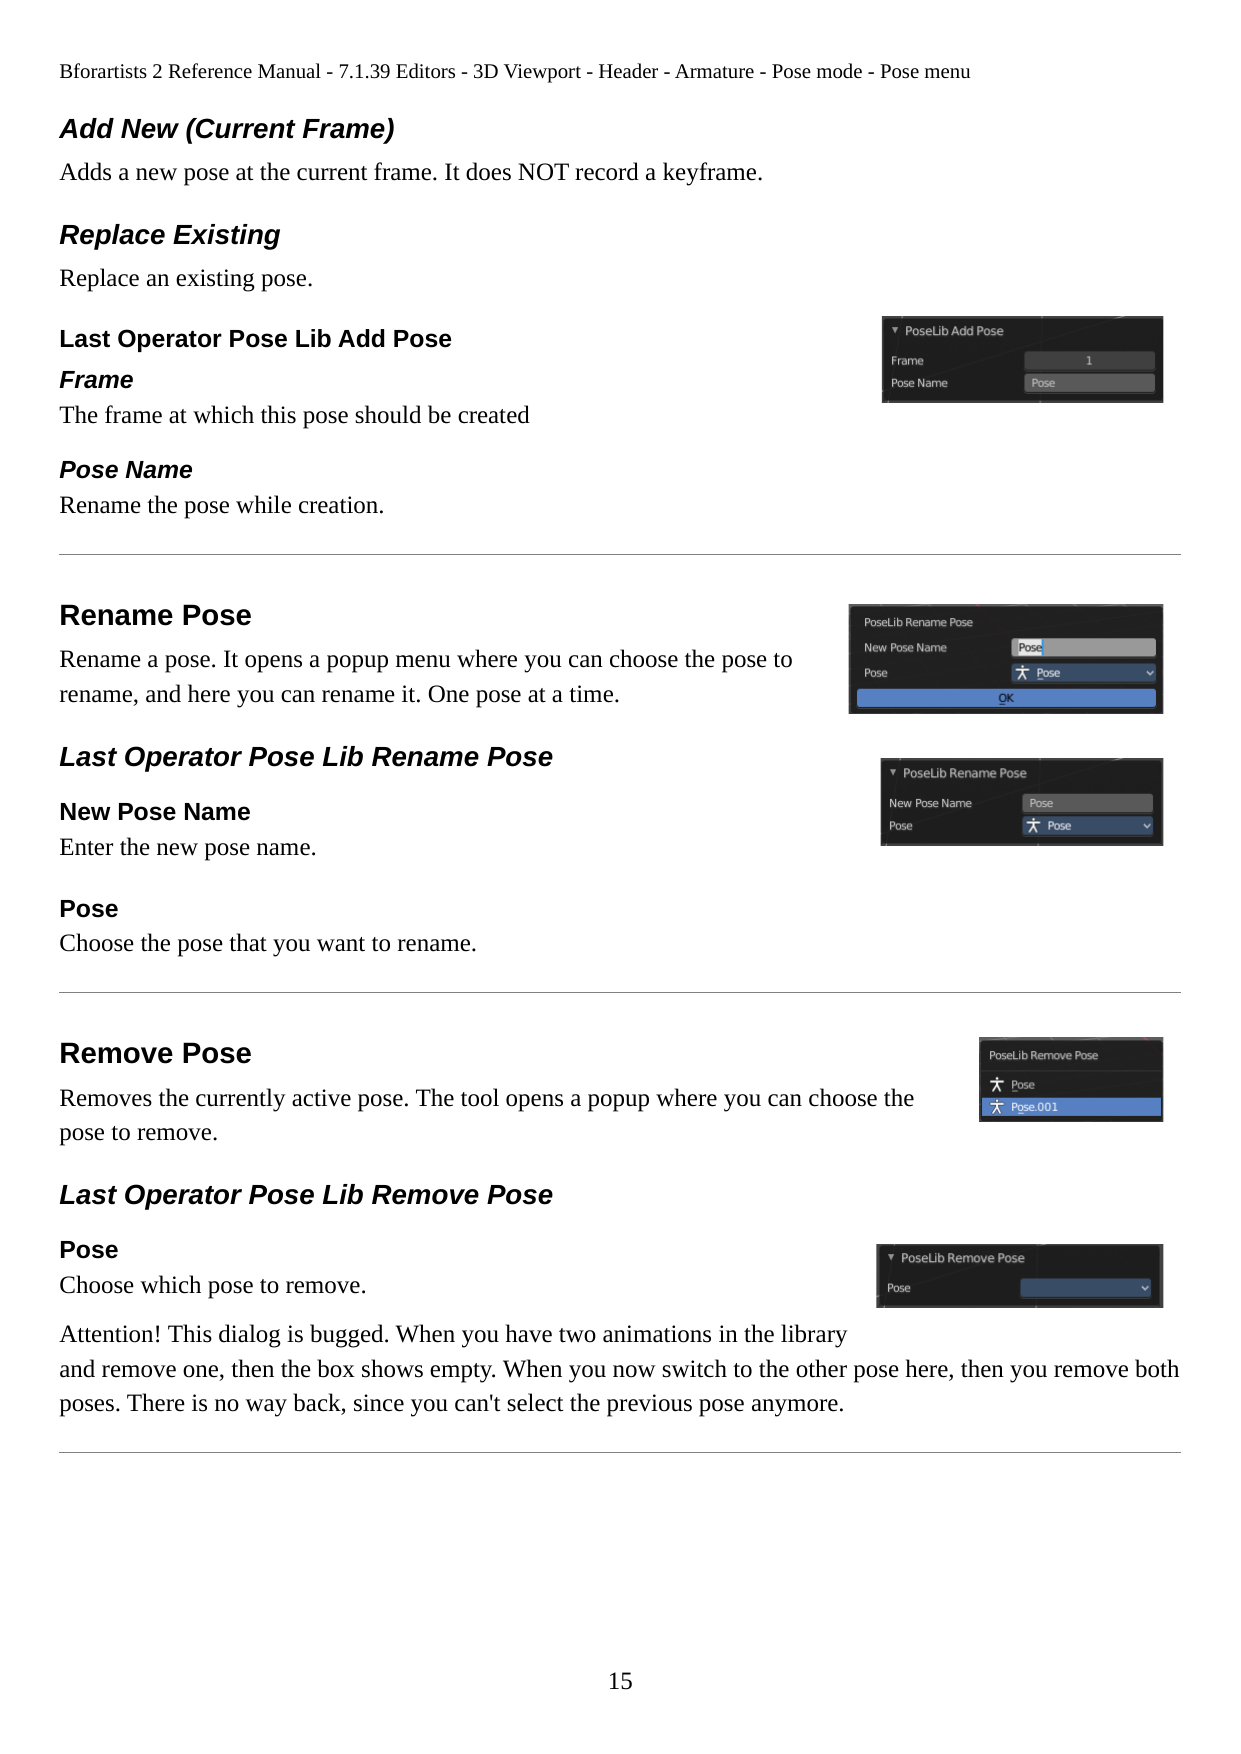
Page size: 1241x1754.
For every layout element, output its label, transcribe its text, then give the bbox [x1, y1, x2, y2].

text Adds a new pose at the current frame. It does NOT record a keyframe. [59, 157, 1181, 186]
subtitle [1164, 366, 1181, 394]
picture [979, 1037, 1164, 1122]
text Choose which pose to remove. [59, 1270, 876, 1299]
subtitle Frame [59, 366, 881, 394]
text Attention! This dialog is bugged. When you have two animations in the library and remove one, then the box shows empty. When you now switch to the other pose here, then you remove both poses. There is no way back, since you can't select the previous pose anymore. [59, 1319, 1181, 1417]
text The frame at which this pose should be created [59, 400, 1181, 429]
text Rename the pose while creation. [59, 490, 1181, 519]
picture [881, 316, 1164, 403]
text Rename a pose. It opens a popup menu where you can choose the pose to rename, and here you can rename it. One pose at a time. [59, 644, 848, 708]
text Choose the pose that you want to rename. [59, 928, 1181, 957]
subtitle New Pose Name [59, 797, 880, 826]
subtitle Pose [59, 894, 1181, 922]
subtitle Last Operator Pose Lib Remove Pose [59, 1179, 1181, 1211]
subtitle Pose [59, 1236, 1181, 1264]
subtitle Replace Existing [59, 218, 1181, 250]
subtitle Last Operator Pose Lib Add Pose [59, 324, 881, 353]
subtitle Remove Pose [59, 1036, 1181, 1070]
picture [876, 1244, 1164, 1308]
subtitle [1164, 797, 1181, 826]
text Enter the new pose name. [59, 832, 1181, 861]
subtitle Rename Pose [59, 598, 1181, 632]
picture [848, 604, 1164, 714]
subtitle Pose Name [59, 456, 1181, 484]
subtitle Last Operator Pose Lib Rename Pose [59, 741, 1181, 772]
subtitle Add New (Current Frame) [59, 113, 1181, 144]
text Removes the currently active pose. The tool opens a popup where you can choose the pose to remove. [59, 1083, 1181, 1146]
text Replace an existing pose. [59, 263, 1181, 292]
picture [880, 758, 1164, 846]
